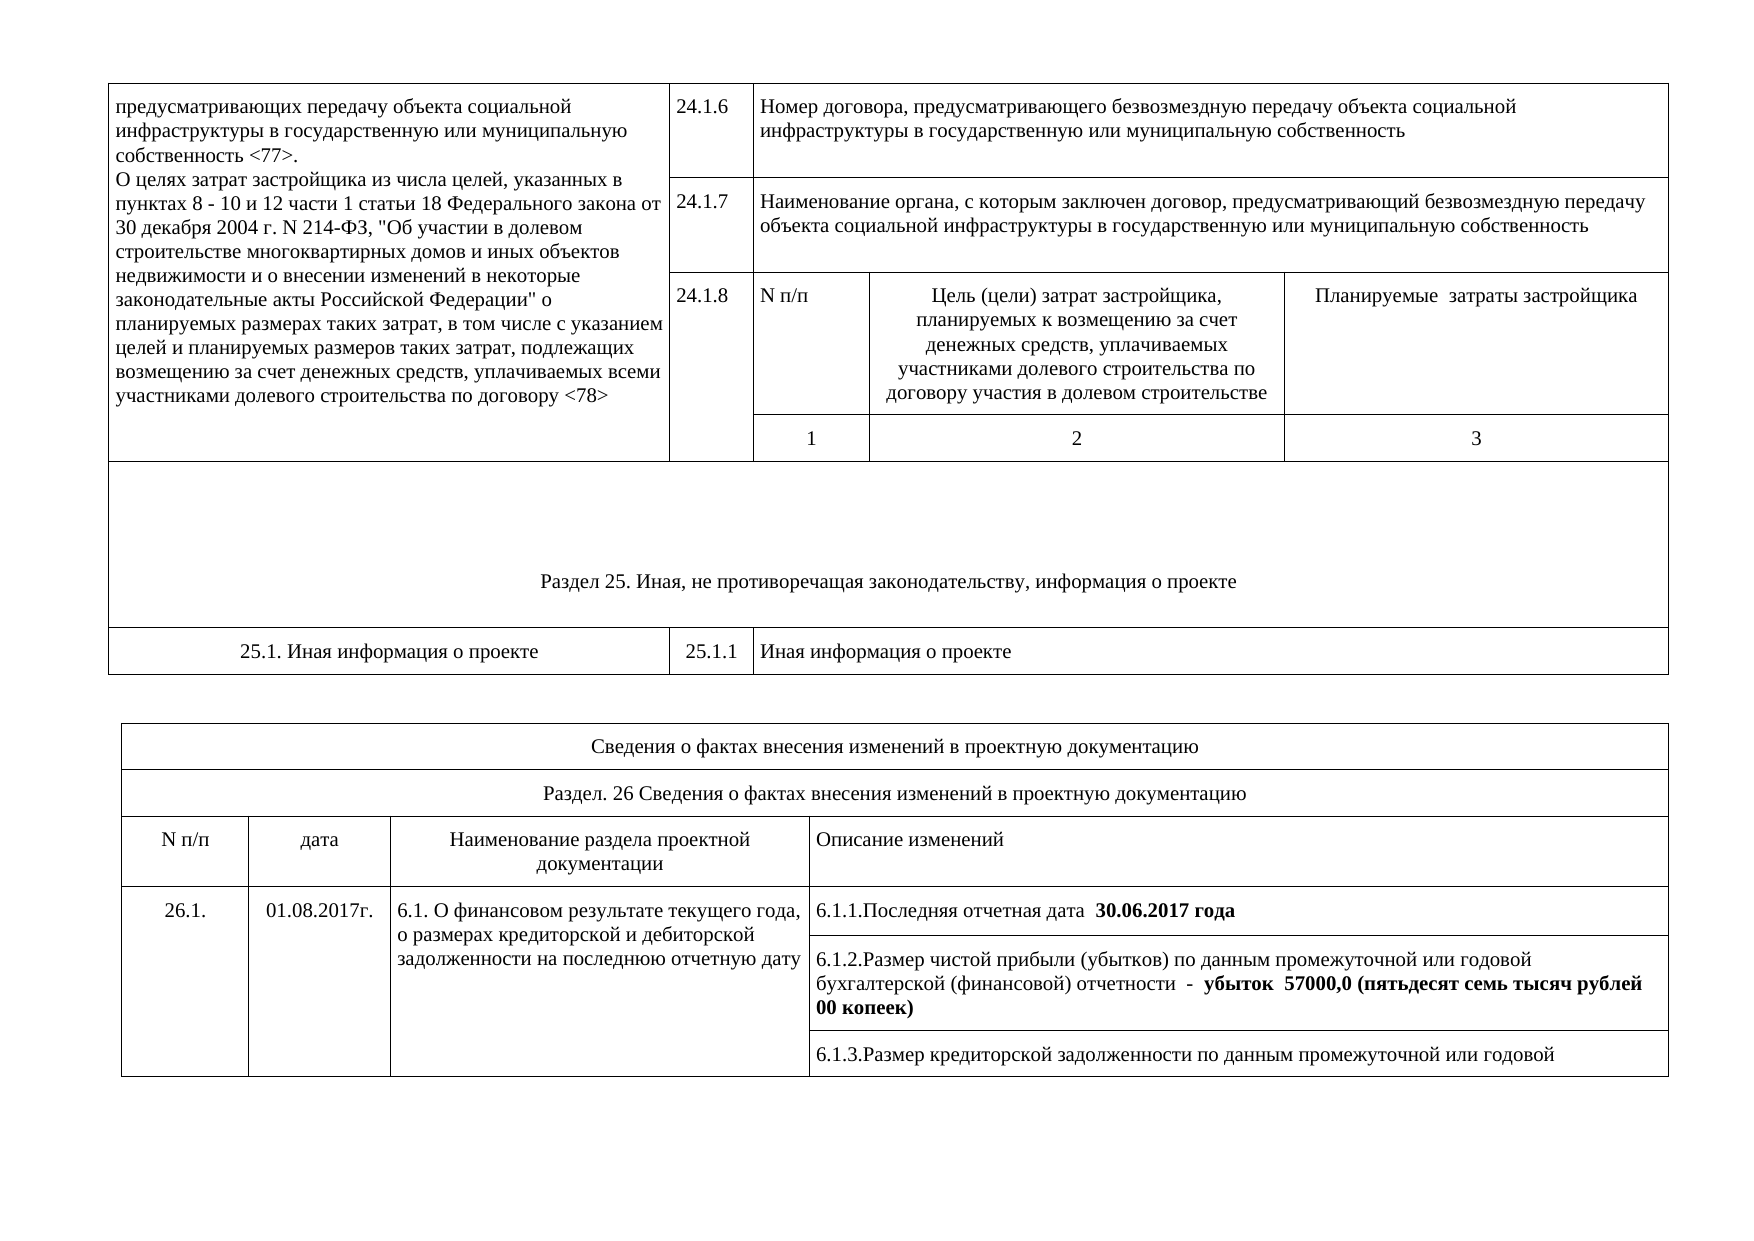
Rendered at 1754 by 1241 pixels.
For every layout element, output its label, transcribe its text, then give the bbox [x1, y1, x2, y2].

table_cell Наименование раздела проектной документации [391, 817, 809, 886]
table_cell Цель (цели) затрат застройщика, планируемых к возмещению за счет денежных средств, уплачиваемых участниками долевого строительства по договору участия в долевом строительстве [870, 273, 1284, 414]
table_cell Раздел. 26 Сведения о фактах внесения изменений в проектную документацию [122, 770, 1668, 816]
table_cell N п/п [754, 273, 869, 414]
table_cell 01.08.2017г. [249, 887, 390, 1076]
table_cell Номер договора, предусматривающего безвозмездную передачу объекта социальной инфраструктуры в государственную или муниципальную собственность [754, 84, 1668, 177]
table_cell 6.1.3.Размер кредиторской задолженности по данным промежуточной или годовой [810, 1031, 1668, 1076]
table_cell 24.1.8 [670, 273, 753, 461]
table_cell 26.1. [122, 887, 248, 1076]
table_cell 25.1.1 [670, 628, 753, 674]
table_cell дата [249, 817, 390, 886]
table_cell предусматривающих передачу объекта социальной инфраструктуры в государственную или муниципальную собственность <77>. О целях затрат застройщика из числа целей, указанных в пунктах 8 - 10 и 12 части 1 статьи 18 Федерального закона от 30 декабря 2004 г. N 214-ФЗ, "Об участии в долевом строительстве многоквартирных домов и иных объектов недвижимости и о внесении изменений в некоторые законодательные акты Российской Федерации" о планируемых размерах таких затрат, в том числе с указанием целей и планируемых размеров таких затрат, подлежащих возмещению за счет денежных средств, уплачиваемых всеми участниками долевого строительства по договору <78> [109, 84, 669, 461]
table_cell Наименование органа, с которым заключен договор, предусматривающий безвозмездную передачу объекта социальной инфраструктуры в государственную или муниципальную собственность [754, 178, 1668, 272]
table_cell 1 [754, 415, 869, 461]
table_cell 6.1.2.Размер чистой прибыли (убытков) по данным промежуточной или годовой бухгалтерской (финансовой) отчетности - убыток 57000,0 (пятьдесят семь тысяч рублей 00 копеек) [810, 936, 1668, 1030]
table_cell 24.1.6 [670, 84, 753, 177]
table_cell Раздел 25. Иная, не противоречащая законодательству, информация о проекте [109, 462, 1668, 627]
table_cell Иная информация о проекте [754, 628, 1668, 674]
table_cell 6.1.1.Последняя отчетная дата 30.06.2017 года [810, 887, 1668, 935]
table_cell 25.1. Иная информация о проекте [109, 628, 669, 674]
table_cell Описание изменений [810, 817, 1668, 886]
table_cell 6.1. О финансовом результате текущего года, о размерах кредиторской и дебиторской задолженности на последнюю отчетную дату [391, 887, 809, 1076]
table_cell N п/п [122, 817, 248, 886]
table_cell Планируемые затраты застройщика [1285, 273, 1668, 414]
table_cell 2 [870, 415, 1284, 461]
table_cell 24.1.7 [670, 178, 753, 272]
table_header Сведения о фактах внесения изменений в проектную документацию [122, 724, 1668, 769]
table_cell 3 [1285, 415, 1668, 461]
